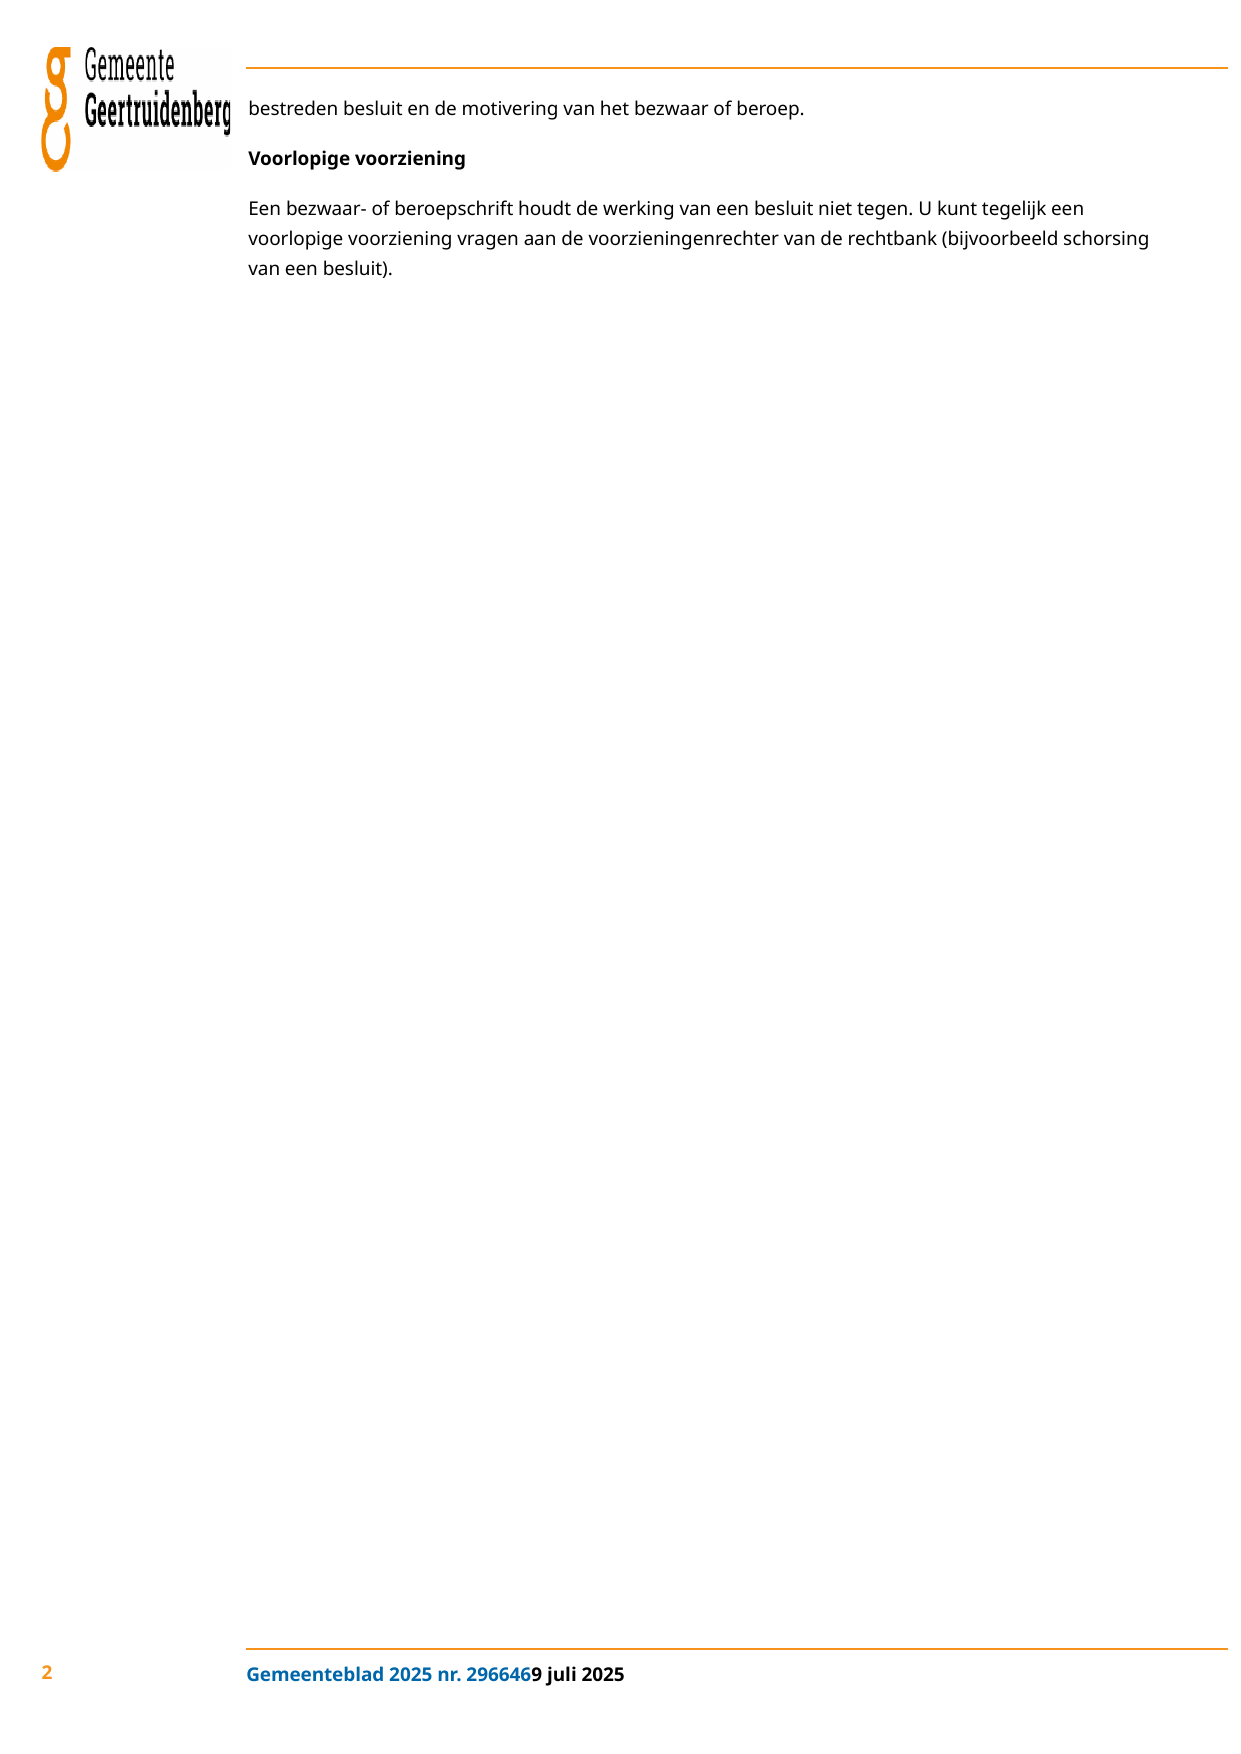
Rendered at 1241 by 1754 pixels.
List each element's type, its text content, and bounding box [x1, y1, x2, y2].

text Een bezwaar- of beroepschrift houdt de werking van een besluit niet tegen. U kunt tegelijk een voorlopige voorziening vragen aan de voorzieningenrechter van de rechtbank (bijvoorbeeld schorsing van een besluit). [248, 196, 1152, 281]
text bestreden besluit en de motivering van het bezwaar of beroep. [248, 95, 1152, 121]
picture [41, 47, 231, 172]
text Voorlopige voorziening [248, 145, 1152, 171]
